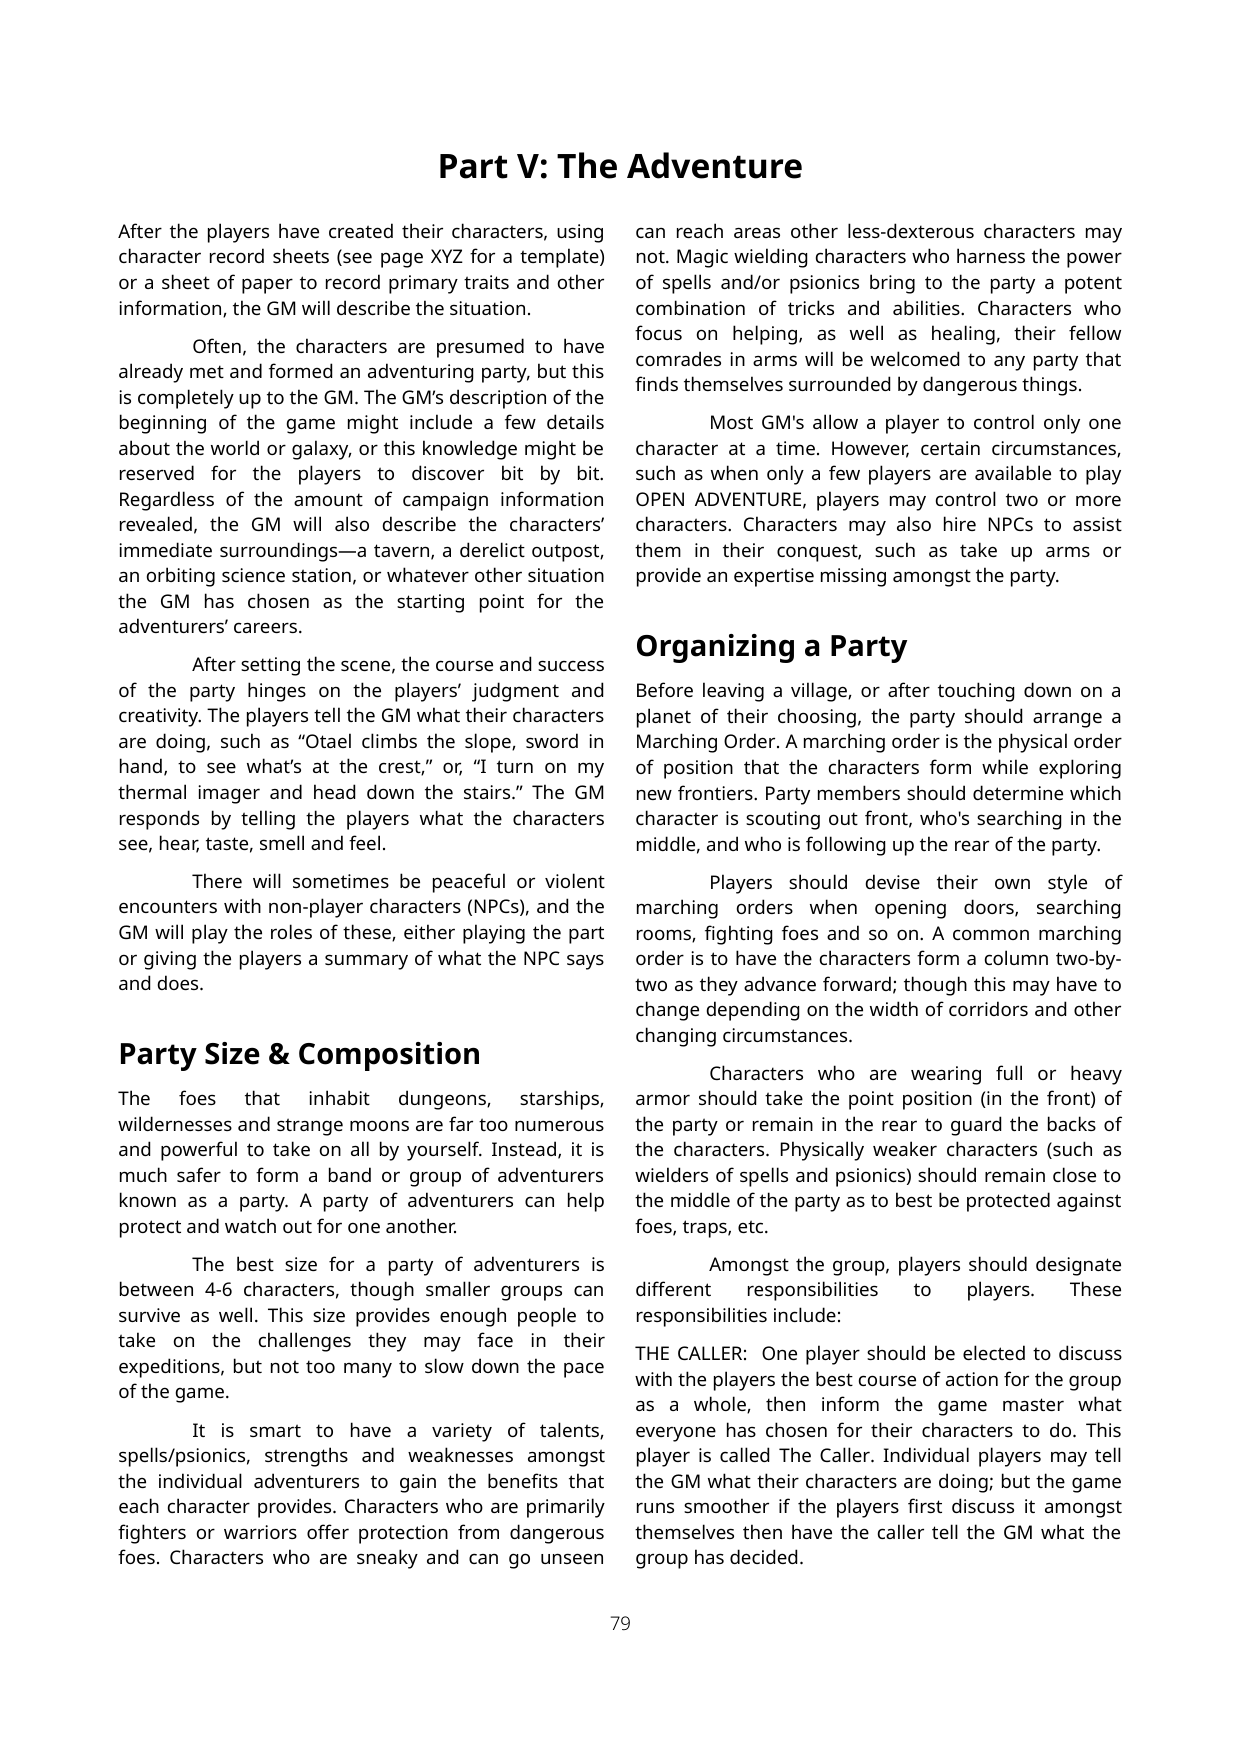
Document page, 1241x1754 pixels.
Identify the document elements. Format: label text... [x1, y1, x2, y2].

subtitle Party Size & Composition [118, 1033, 605, 1073]
text After the players have created their characters, using character record sheets (see page XYZ for a template) or a sheet of paper to record primary traits and other information, the GM will describe the situation. [118, 218, 605, 320]
text Before leaving a village, or after touching down on a planet of their choosing, the party should arrange a Marching Order. A marching order is the physical order of position that the characters form while exploring new frontiers. Party members should determine which character is scouting out front, who's searching in the middle, and who is following up the rear of the party. [635, 678, 1122, 856]
text Players should devise their own style of marching orders when opening doors, searching rooms, fighting foes and so on. A common marching order is to have the characters form a column two-by-two as they advance forward; though this may have to change depending on the width of corridors and other changing circumstances. [635, 869, 1122, 1048]
text After setting the scene, the course and success of the party hinges on the players’ judgment and creativity. The players tell the GM what their characters are doing, such as “Otael climbs the slope, sword in hand, to see what’s at the crest,” or, “I turn on my thermal imager and head down the stairs.” The GM responds by telling the players what the characters see, hear, taste, smell and feel. [118, 652, 605, 856]
text Characters who are wearing full or heavy armor should take the point position (in the front) of the party or remain in the rear to guard the backs of the characters. Physically weaker characters (such as wielders of spells and psionics) should remain close to the middle of the party as to best be protected against foes, traps, etc. [635, 1060, 1122, 1239]
text The best size for a party of adventurers is between 4-6 characters, though smaller groups can survive as well. This size provides enough people to take on the challenges they may face in their expeditions, but not too many to slow down the pace of the game. [118, 1251, 605, 1404]
text Most GM's allow a player to control only one character at a time. However, certain circumstances, such as when only a few players are available to play OPEN ADVENTURE, players may control two or more characters. Characters may also hire NPCs to assist them in their conquest, such as take up arms or provide an expertise missing amongst the party. [635, 409, 1122, 588]
text can reach areas other less-dexterous characters may not. Magic wielding characters who harness the power of spells and/or psionics bring to the party a potent combination of tricks and abilities. Characters who focus on helping, as well as healing, their fellow comrades in arms will be welcomed to any party that finds themselves surrounded by dangerous things. [635, 218, 1122, 397]
text Amongst the group, players should designate different responsibilities to players. These responsibilities include: [635, 1251, 1122, 1328]
text The foes that inhabit dungeons, starships, wildernesses and strange moons are far too numerous and powerful to take on all by yourself. Instead, it is much safer to form a band or group of adventurers known as a party. A party of adventurers can help protect and watch out for one another. [118, 1086, 605, 1239]
text There will sometimes be peaceful or violent encounters with non-player characters (NPCs), and the GM will play the roles of these, either playing the part or giving the players a summary of what the NPC says and does. [118, 868, 605, 996]
text THE CALLER: One player should be elected to discuss with the players the best course of action for the group as a whole, then inform the game master what everyone has chosen for their characters to do. This player is called The Caller. Individual players may tell the GM what their characters are doing; but the game runs smoother if the players first discuss it amongst themselves then have the caller tell the GM what the group has decided. [635, 1340, 1122, 1570]
text Often, the characters are presumed to have already met and formed an adventuring party, but this is completely up to the GM. The GM’s description of the beginning of the game might include a few details about the world or galaxy, or this knowledge might be reserved for the players to discover bit by bit. Regardless of the amount of campaign information revealed, the GM will also describe the characters’ immediate surroundings—a tavern, a derelict outpost, an orbiting science station, or whatever other situation the GM has chosen as the starting point for the adventurers’ careers. [118, 333, 605, 639]
text It is smart to have a variety of talents, spells/psionics, strengths and weaknesses amongst the individual adventurers to gain the benefits that each character provides. Characters who are primarily fighters or warriors offer protection from dangerous foes. Characters who are sneaky and can go unseen [118, 1417, 605, 1570]
subtitle Organizing a Party [635, 626, 1122, 665]
